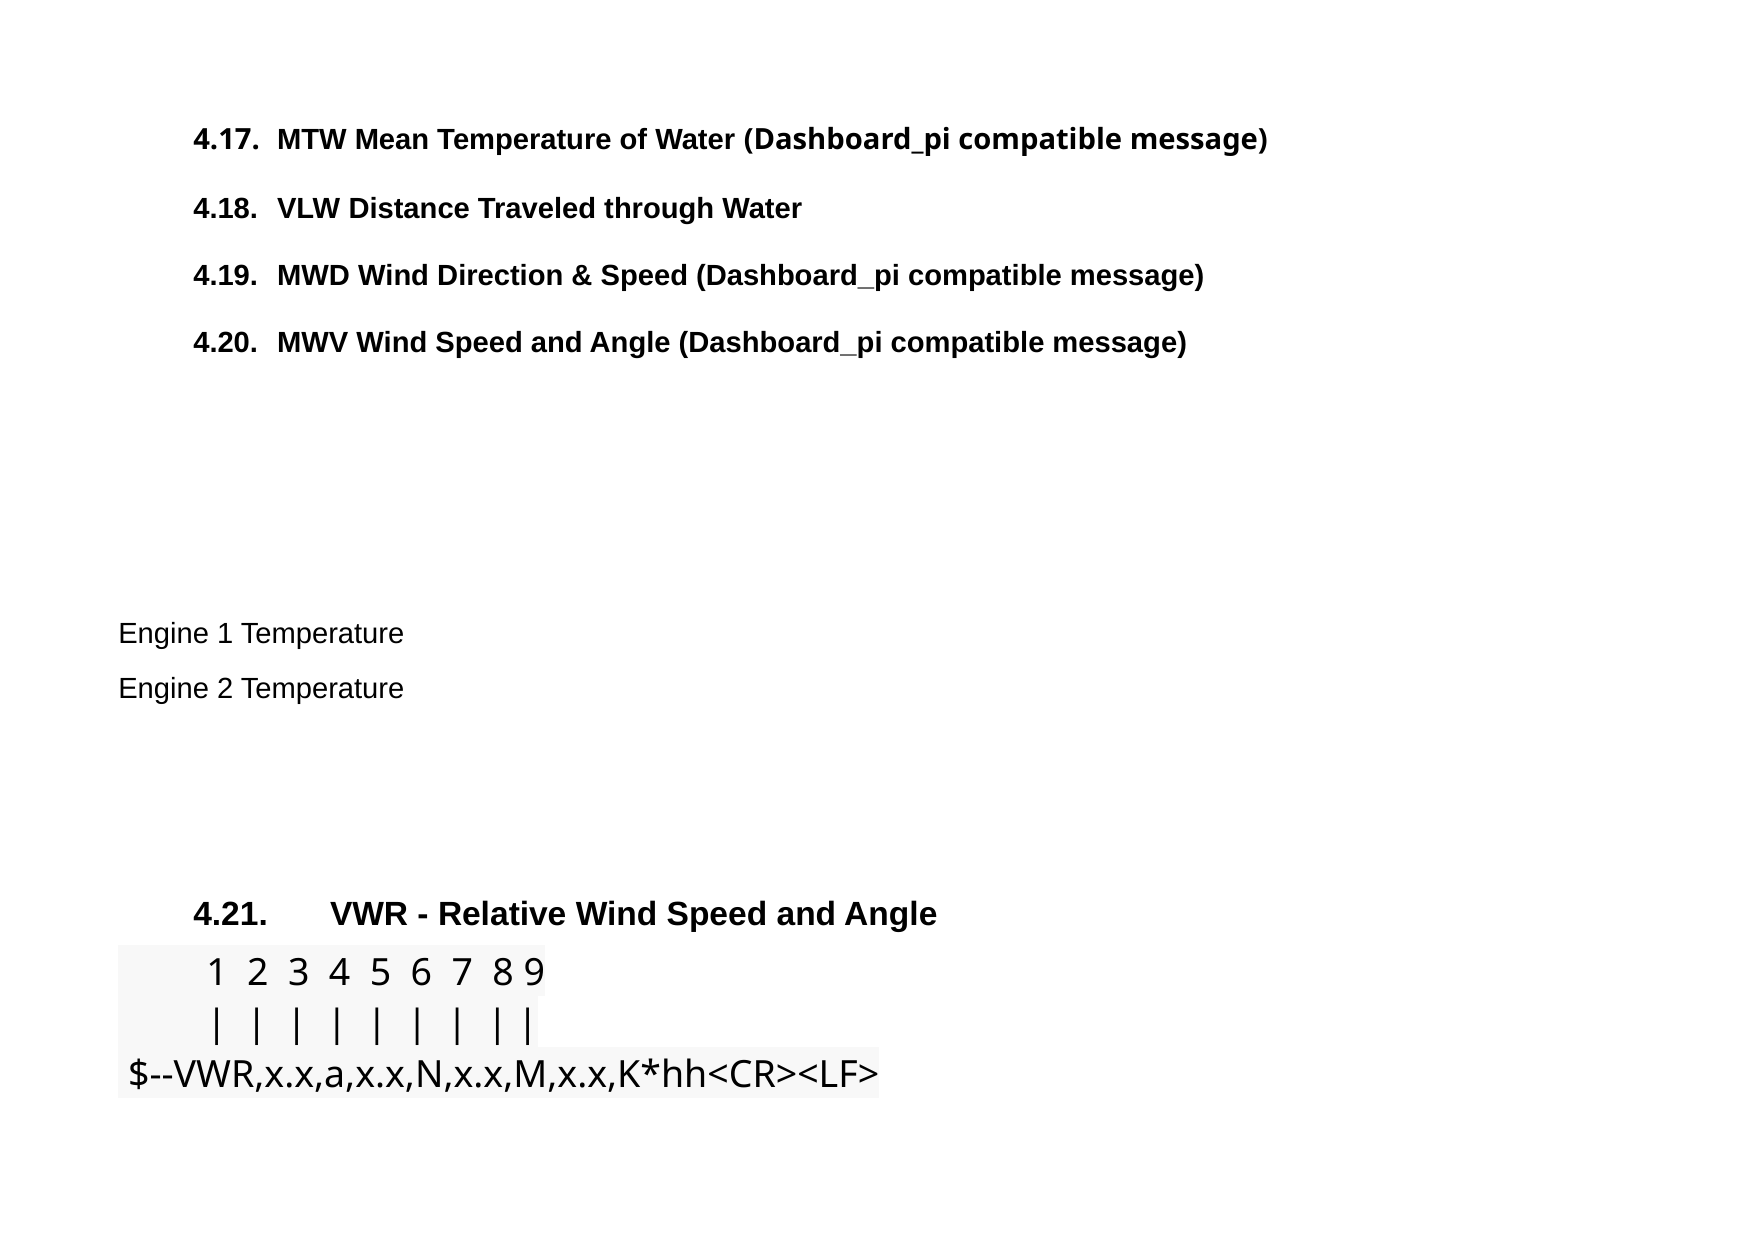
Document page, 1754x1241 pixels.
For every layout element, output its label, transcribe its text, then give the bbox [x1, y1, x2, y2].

text Engine 1 Temperature [118, 616, 1636, 650]
text Engine 2 Temperature [118, 671, 1636, 704]
text 1 2 3 4 5 6 7 8 9 [118, 945, 1636, 996]
subtitle VLW Distance Traveled through Water [193, 191, 1636, 225]
subtitle VWR - Relative Wind Speed and Angle [193, 894, 1636, 932]
text | | | | | | | | | [118, 996, 1636, 1047]
subtitle MWD Wind Direction & Speed (Dashboard_pi compatible message) [193, 258, 1636, 292]
text $--VWR,x.x,a,x.x,N,x.x,M,x.x,K*hh<CR><LF> [118, 1047, 1636, 1098]
subtitle MWV Wind Speed and Angle (Dashboard_pi compatible message) [193, 325, 1636, 358]
subtitle MTW Mean Temperature of Water (Dashboard_pi compatible message) [193, 118, 1636, 158]
